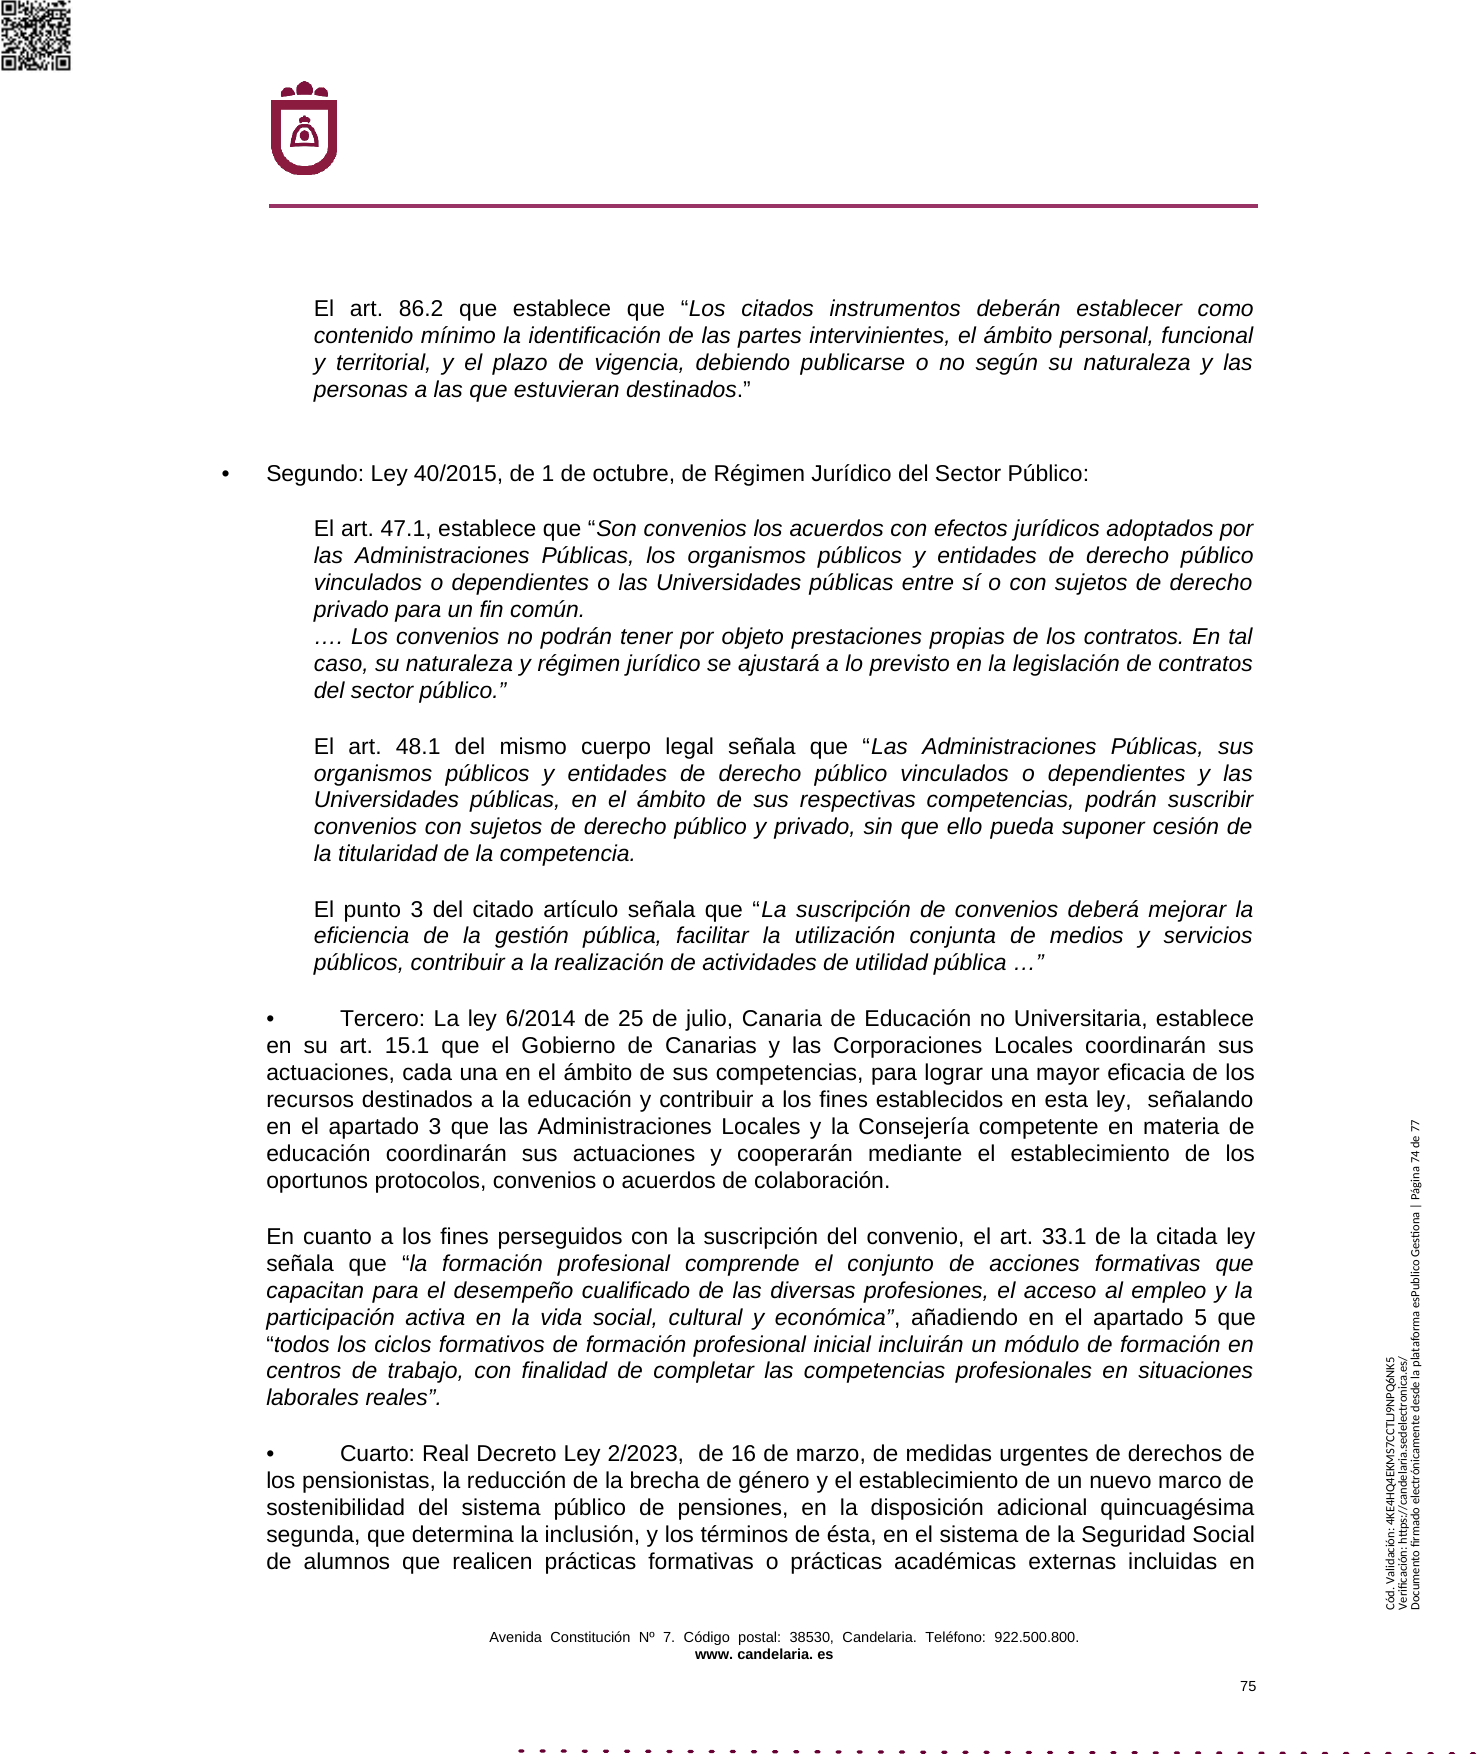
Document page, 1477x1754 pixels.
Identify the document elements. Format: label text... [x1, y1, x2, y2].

text El art. 86.2 que establece que “Los citados instrumentos deberán establecer como contenido mínimo la identificación de las partes intervinientes, el ámbito personal, funcional y territorial, y el plazo de vigencia, debiendo publicarse o no según su naturaleza y las personas a las que estuvieran destinados.” [314, 295, 1256, 402]
text El art. 47.1, establece que “Son convenios los acuerdos con efectos jurídicos adoptados por las Administraciones Públicas, los organismos públicos y entidades de derecho público vinculados o dependientes o las Universidades públicas entre sí o con sujetos de derecho privado para un fin común. [314, 515, 1256, 622]
list Segundo: Ley 40/2015, de 1 de octubre, de Régimen Jurídico del Sector Público: [221, 459, 1263, 486]
list Cuarto: Real Decreto Ley 2/2023, de 16 de marzo, de medidas urgentes de derechos de los pensionistas, la reducción de la brecha de género y el establecimiento de un nuevo marco de sostenibilidad del sistema público de pensiones, en la disposición adicional quincuagésima segunda, que determina la inclusión, y los términos de ésta, en el sistema de la Seguridad Social de alumnos que realicen prácticas formativas o prácticas académicas externas incluidas en [266, 1440, 1255, 1574]
text En cuanto a los fines perseguidos con la suscripción del convenio, el art. 33.1 de la citada ley señala que “la formación profesional comprende el conjunto de acciones formativas que capacitan para el desempeño cualificado de las diversas profesiones, el acceso al empleo y la participación activa en la vida social, cultural y económica”, añadiendo en el apartado 5 que “todos los ciclos formativos de formación profesional inicial incluirán un módulo de formación en centros de trabajo, con finalidad de completar las competencias profesionales en situaciones laborales reales”. [266, 1223, 1256, 1411]
list Tercero: La ley 6/2014 de 25 de julio, Canaria de Educación no Universitaria, establece en su art. 15.1 que el Gobierno de Canarias y las Corporaciones Locales coordinarán sus actuaciones, cada una en el ámbito de sus competencias, para lograr una mayor eficacia de los recursos destinados a la educación y contribuir a los fines establecidos en esta ley, señalando en el apartado 3 que las Administraciones Locales y la Consejería competente en materia de educación coordinarán sus actuaciones y cooperarán mediante el establecimiento de los oportunos protocolos, convenios o acuerdos de colaboración. [266, 1005, 1255, 1194]
text …. Los convenios no podrán tener por objeto prestaciones propias de los contratos. En tal caso, su naturaleza y régimen jurídico se ajustará a lo previsto en la legislación de contratos del sector público.” [314, 623, 1256, 703]
text El punto 3 del citado artículo señala que “La suscripción de convenios deberá mejorar la eficiencia de la gestión pública, facilitar la utilización conjunta de medios y servicios públicos, contribuir a la realización de actividades de utilidad pública …” [314, 896, 1256, 976]
text El art. 48.1 del mismo cuerpo legal señala que “Las Administraciones Públicas, sus organismos públicos y entidades de derecho público vinculados o dependientes y las Universidades públicas, en el ámbito de sus respectivas competencias, podrán suscribir convenios con sujetos de derecho público y privado, sin que ello pueda suponer cesión de la titularidad de la competencia. [314, 733, 1256, 866]
